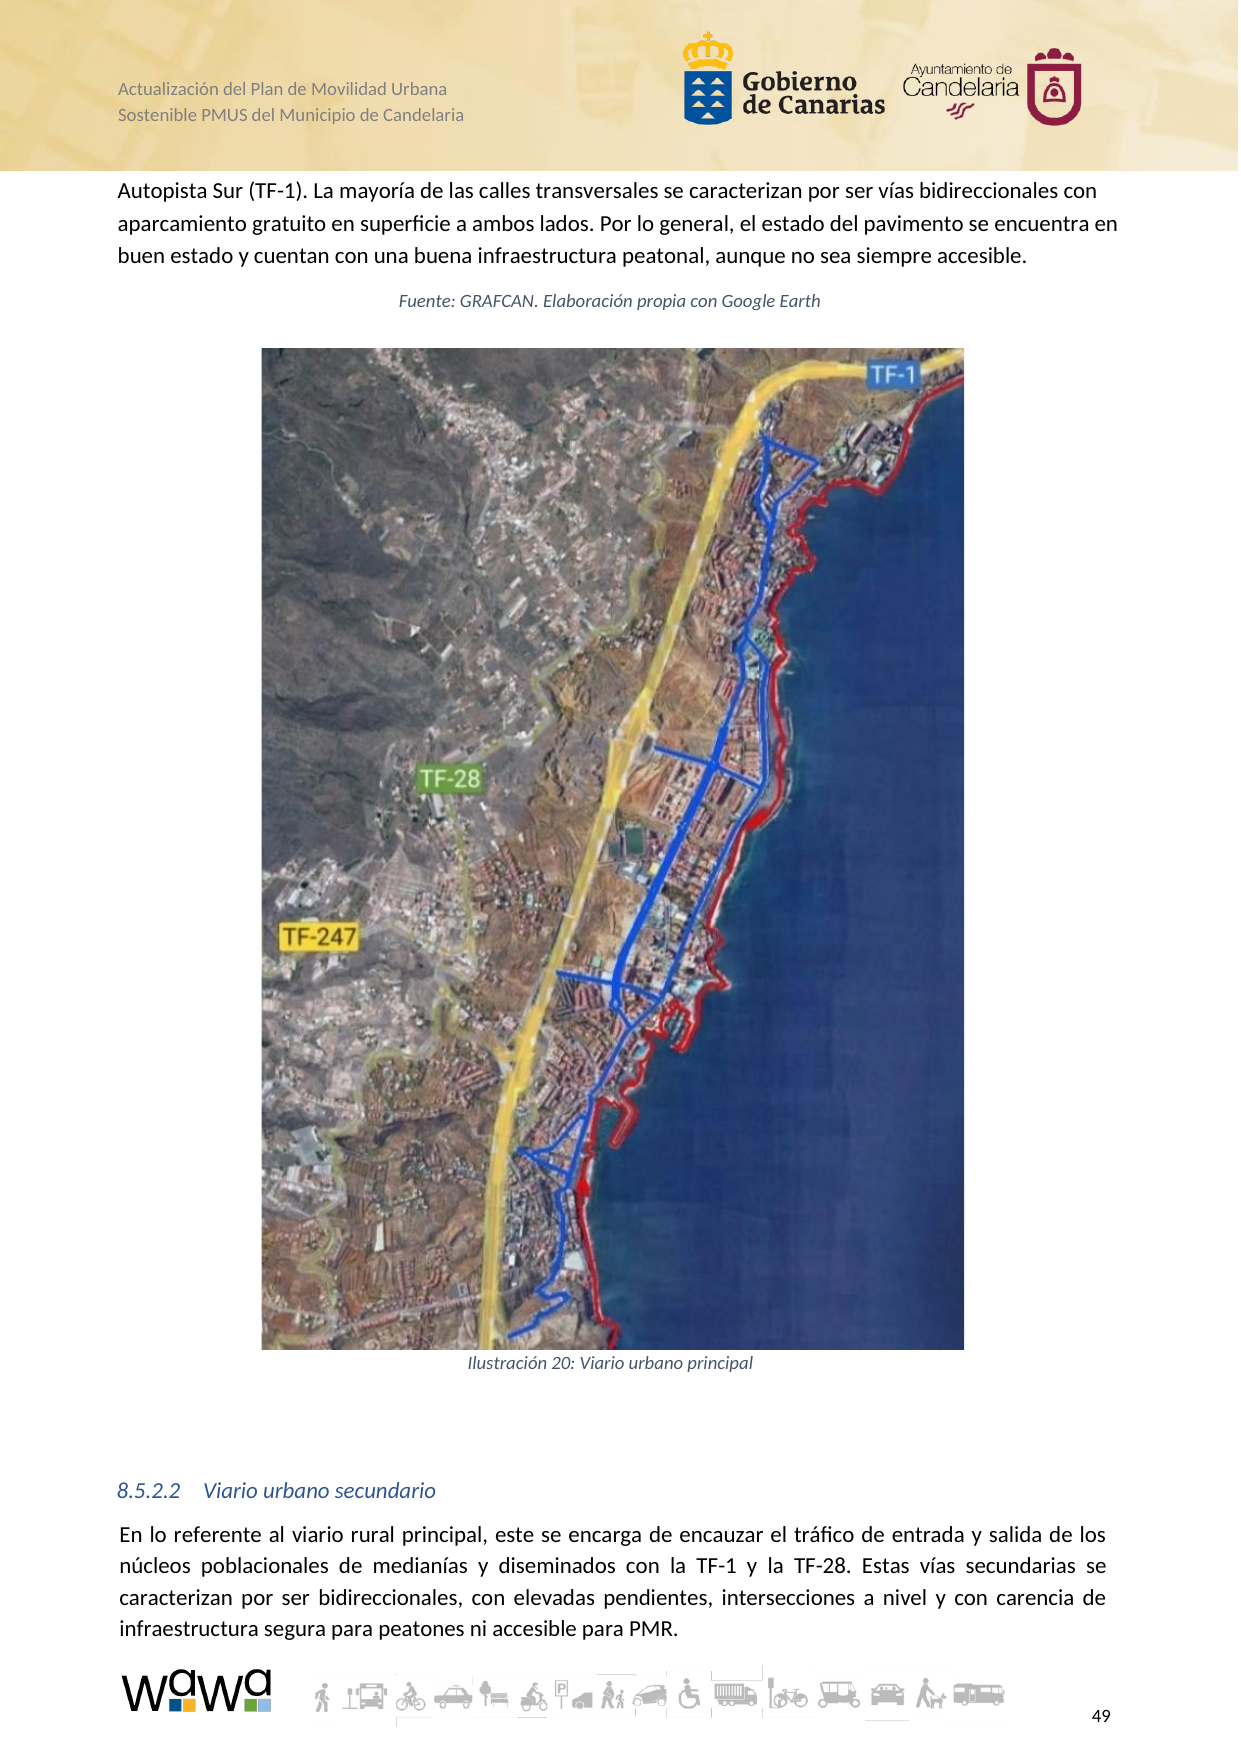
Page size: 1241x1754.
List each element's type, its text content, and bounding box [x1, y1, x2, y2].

subtitle 8.5.2.2 Viario urbano secundario [116, 1476, 1151, 1504]
table_header [652, 103, 899, 171]
table_header [870, 132, 891, 171]
table_cell RUTA [175, 103, 182, 120]
table_header [838, 148, 856, 156]
table_header [1024, 110, 1030, 155]
table_cell RUTA [125, 103, 147, 110]
table_cell [931, 103, 1027, 171]
table_cell RUTA [291, 103, 336, 171]
table_cell RUTA [117, 103, 233, 171]
table_header [1091, 103, 1124, 171]
text Fuente: GRAFCAN. Elaboración propia con Google Earth [116, 286, 1151, 313]
text Autopista Sur (TF-1). La mayoría de las calles transversales se caracterizan por ser vías bidireccionales con aparcamiento gratuito en superficie a ambos lados. Por lo general, el estado del pavimento se encuentra en buen estado y cuentan con una buena infraestructura peatonal, aunque no sea siempre accesible. [117, 171, 1124, 269]
table_header [955, 157, 978, 171]
text Ilustración 20: Viario urbano principal [119, 1351, 1107, 1374]
text En lo referente al viario rural principal, este se encarga de encauzar el tráfico de entrada y salida de los núcleos poblacionales de medianías y diseminados con la TF-1 y la TF-28. Estas vías secundarias se caracterizan por ser bidireccionales, con elevadas pendientes, intersecciones a nivel y con carencia de infraestructura segura para peatones ni accesible para PMR. [119, 1521, 1108, 1642]
table_header [892, 109, 899, 134]
table_header [1081, 103, 1123, 171]
